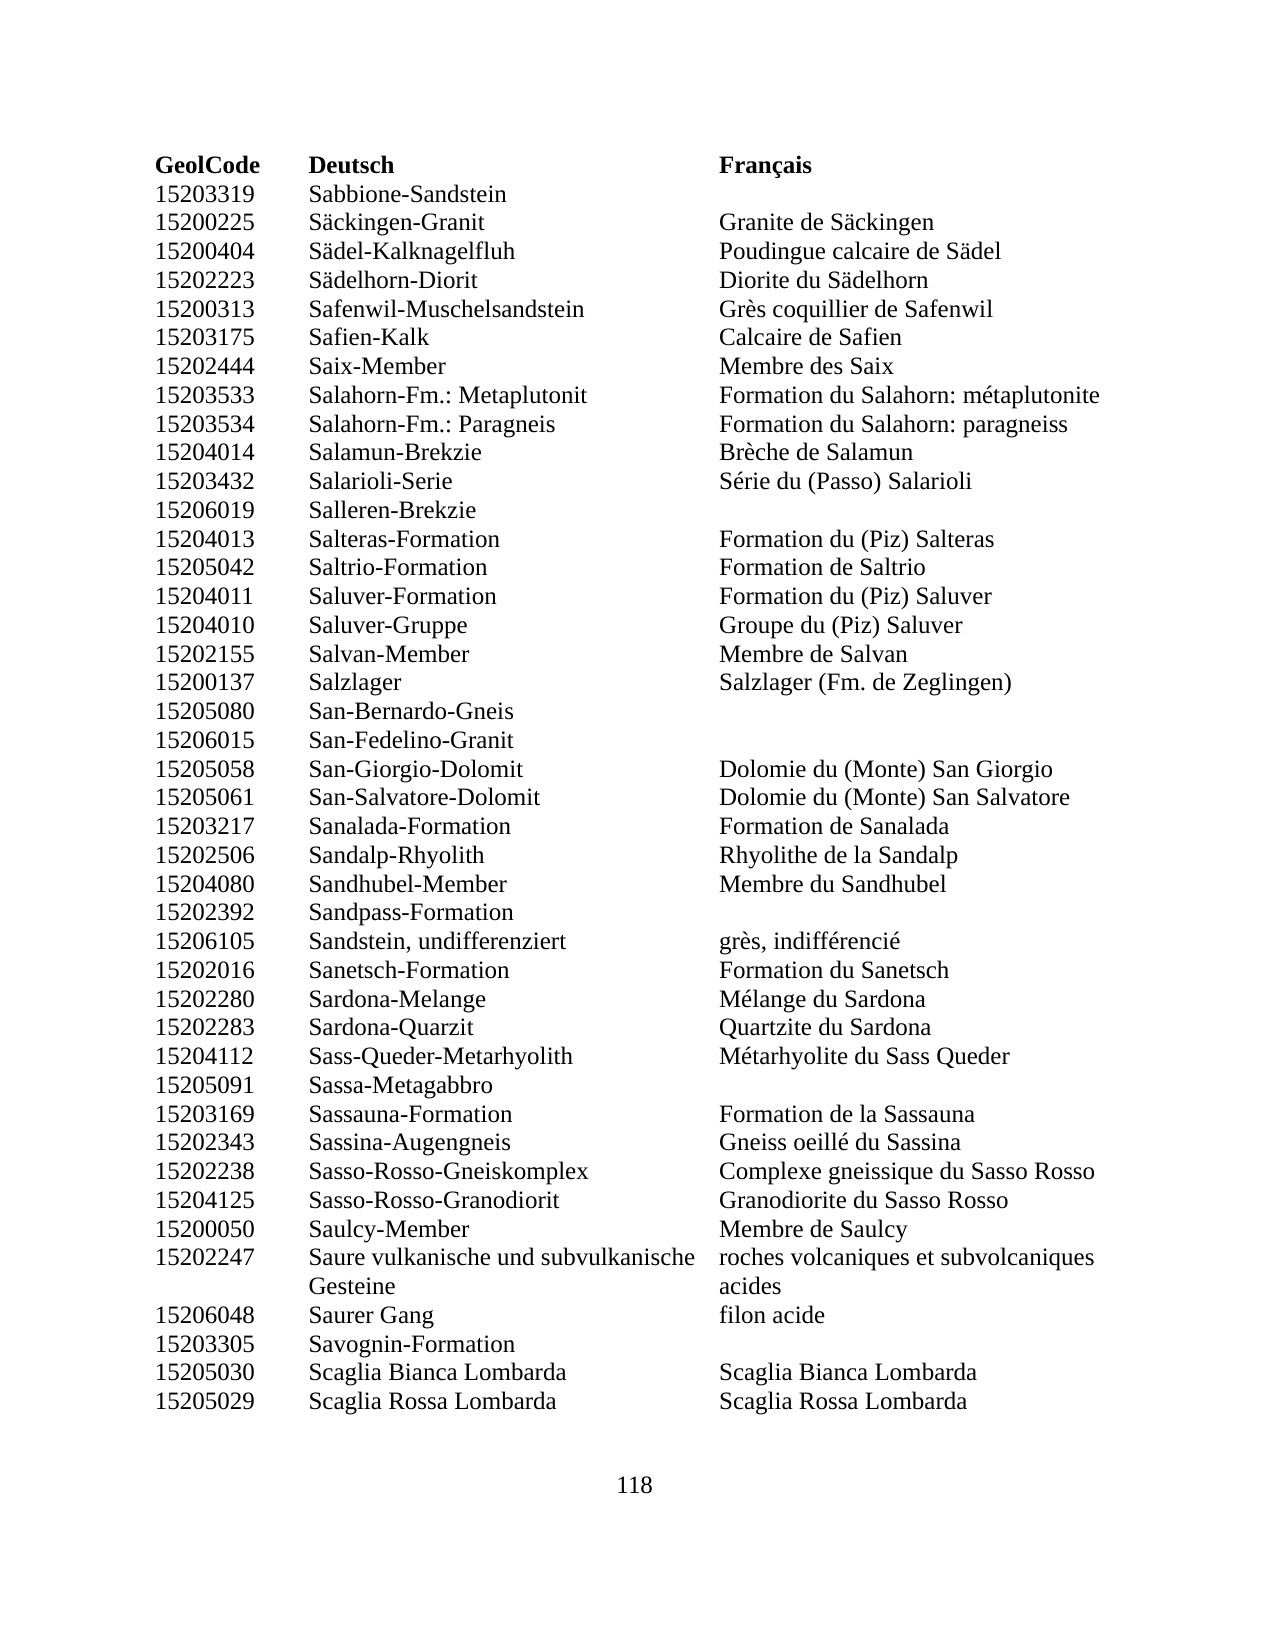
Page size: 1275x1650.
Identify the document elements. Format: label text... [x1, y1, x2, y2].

table_cell Safenwil-Muschelsandstein [304, 294, 714, 322]
table_cell Saix-Member [304, 351, 714, 380]
table_cell Diorite du Sädelhorn [714, 265, 1125, 294]
table_cell San-Bernardo-Gneis [304, 696, 714, 725]
table_cell 15205061 [150, 783, 304, 811]
table_cell 15205029 [150, 1386, 304, 1415]
table_cell 15205091 [150, 1070, 304, 1099]
table_cell San-Fedelino-Granit [304, 725, 714, 754]
table_cell 15204014 [150, 438, 304, 466]
table_cell Formation du (Piz) Salteras [714, 524, 1125, 552]
table_cell 15200404 [150, 236, 304, 265]
table_cell 15204125 [150, 1185, 304, 1214]
table_cell Sassina-Augengneis [304, 1128, 714, 1156]
table_cell Sandhubel-Member [304, 869, 714, 897]
table_cell Formation de la Sassauna [714, 1099, 1125, 1127]
table_cell 15200225 [150, 208, 304, 236]
table_cell 15203305 [150, 1329, 304, 1357]
table_cell Série du (Passo) Salarioli [714, 466, 1125, 495]
table_cell Membre du Sandhubel [714, 869, 1125, 897]
table_cell Sanalada-Formation [304, 811, 714, 840]
table_cell Groupe du (Piz) Saluver [714, 610, 1125, 639]
table_cell 15206015 [150, 725, 304, 754]
table_cell Savognin-Formation [304, 1329, 714, 1357]
table_cell Sardona-Melange [304, 984, 714, 1012]
table_cell Sassauna-Formation [304, 1099, 714, 1127]
table_cell Gneiss oeillé du Sassina [714, 1128, 1125, 1156]
table_cell 15202280 [150, 984, 304, 1012]
table_cell 15204080 [150, 869, 304, 897]
table_cell 15202016 [150, 955, 304, 984]
table_cell Scaglia Bianca Lombarda [304, 1358, 714, 1386]
table_cell Sabbione-Sandstein [304, 179, 714, 207]
table_cell Salarioli-Serie [304, 466, 714, 495]
table_cell 15200313 [150, 294, 304, 322]
table_cell 15203319 [150, 179, 304, 207]
table_cell [714, 898, 1125, 926]
table_cell Salahorn-Fm.: Paragneis [304, 409, 714, 437]
table_cell Sanetsch-Formation [304, 955, 714, 984]
table_cell 15205058 [150, 754, 304, 782]
table_cell Safien-Kalk [304, 323, 714, 351]
table_header GeolCode [150, 150, 304, 179]
table_cell Sassa-Metagabbro [304, 1070, 714, 1099]
table_cell Poudingue calcaire de Sädel [714, 236, 1125, 265]
table_cell Saurer Gang [304, 1300, 714, 1329]
table_cell 15202506 [150, 840, 304, 869]
table_cell Formation de Saltrio [714, 553, 1125, 581]
table_cell 15202155 [150, 639, 304, 667]
table_cell Rhyolithe de la Sandalp [714, 840, 1125, 869]
table_cell Complexe gneissique du Sasso Rosso [714, 1156, 1125, 1185]
table_cell Salteras-Formation [304, 524, 714, 552]
table_cell Formation du Salahorn: métaplutonite [714, 380, 1125, 409]
table_cell Granite de Säckingen [714, 208, 1125, 236]
table_cell Mélange du Sardona [714, 984, 1125, 1012]
table_cell Salzlager [304, 668, 714, 696]
table_cell [714, 1329, 1125, 1357]
table_cell 15205080 [150, 696, 304, 725]
table_cell 15202238 [150, 1156, 304, 1185]
table_cell [714, 179, 1125, 207]
table_cell Saulcy-Member [304, 1214, 714, 1242]
table_cell 15204010 [150, 610, 304, 639]
table_cell Membre de Saulcy [714, 1214, 1125, 1242]
table_cell 15203217 [150, 811, 304, 840]
table_cell Sardona-Quarzit [304, 1013, 714, 1041]
table_header Français [714, 150, 1125, 179]
table_cell Scaglia Rossa Lombarda [714, 1386, 1125, 1415]
table_cell [714, 725, 1125, 754]
table_cell 15203175 [150, 323, 304, 351]
table_cell Membre des Saix [714, 351, 1125, 380]
table_cell 15206019 [150, 495, 304, 524]
table_cell 15202283 [150, 1013, 304, 1041]
table_cell Brèche de Salamun [714, 438, 1125, 466]
table_cell 15203534 [150, 409, 304, 437]
table_cell Sädel-Kalknagelfluh [304, 236, 714, 265]
table_cell Formation du Salahorn: paragneiss [714, 409, 1125, 437]
table_cell Grès coquillier de Safenwil [714, 294, 1125, 322]
table_cell San-Giorgio-Dolomit [304, 754, 714, 782]
table_cell Sandalp-Rhyolith [304, 840, 714, 869]
table_cell [714, 1070, 1125, 1099]
table_cell Saluver-Formation [304, 581, 714, 610]
table_cell [714, 495, 1125, 524]
table_cell Sädelhorn-Diorit [304, 265, 714, 294]
table_cell grès, indifférencié [714, 926, 1125, 955]
table_cell 15203169 [150, 1099, 304, 1127]
table_cell 15203533 [150, 380, 304, 409]
table_cell Salahorn-Fm.: Metaplutonit [304, 380, 714, 409]
table_cell Formation de Sanalada [714, 811, 1125, 840]
table_cell Sasso-Rosso-Gneiskomplex [304, 1156, 714, 1185]
table_cell 15203432 [150, 466, 304, 495]
table_cell Scaglia Rossa Lombarda [304, 1386, 714, 1415]
table_cell 15202444 [150, 351, 304, 380]
table_cell Scaglia Bianca Lombarda [714, 1358, 1125, 1386]
table_cell 15202392 [150, 898, 304, 926]
table_cell Saltrio-Formation [304, 553, 714, 581]
table_cell 15202343 [150, 1128, 304, 1156]
table_cell Salzlager (Fm. de Zeglingen) [714, 668, 1125, 696]
table_cell Formation du Sanetsch [714, 955, 1125, 984]
table_cell Säckingen-Granit [304, 208, 714, 236]
table_cell 15205042 [150, 553, 304, 581]
table_cell 15204112 [150, 1041, 304, 1070]
table_cell 15206105 [150, 926, 304, 955]
table_cell [714, 696, 1125, 725]
table_cell Salvan-Member [304, 639, 714, 667]
table_cell Saluver-Gruppe [304, 610, 714, 639]
table_cell 15200137 [150, 668, 304, 696]
table_cell Dolomie du (Monte) San Salvatore [714, 783, 1125, 811]
table_cell 15202247 [150, 1243, 304, 1300]
table_cell Sandstein, undifferenziert [304, 926, 714, 955]
table_cell Sass-Queder-Metarhyolith [304, 1041, 714, 1070]
table_cell Dolomie du (Monte) San Giorgio [714, 754, 1125, 782]
table_cell Sandpass-Formation [304, 898, 714, 926]
table_cell 15206048 [150, 1300, 304, 1329]
table_cell San-Salvatore-Dolomit [304, 783, 714, 811]
table_cell 15204013 [150, 524, 304, 552]
table_cell 15202223 [150, 265, 304, 294]
table_cell Membre de Salvan [714, 639, 1125, 667]
table_cell 15200050 [150, 1214, 304, 1242]
table_cell 15205030 [150, 1358, 304, 1386]
table_cell filon acide [714, 1300, 1125, 1329]
table_cell Calcaire de Safien [714, 323, 1125, 351]
table_cell Sasso-Rosso-Granodiorit [304, 1185, 714, 1214]
table_cell Granodiorite du Sasso Rosso [714, 1185, 1125, 1214]
table_cell Quartzite du Sardona [714, 1013, 1125, 1041]
table_cell Salamun-Brekzie [304, 438, 714, 466]
table_cell 15204011 [150, 581, 304, 610]
table_cell Métarhyolite du Sass Queder [714, 1041, 1125, 1070]
table_cell Salleren-Brekzie [304, 495, 714, 524]
table_cell roches volcaniques et subvolcaniques acides [714, 1243, 1125, 1300]
table_header Deutsch [304, 150, 714, 179]
table_cell Saure vulkanische und subvulkanische Gesteine [304, 1243, 714, 1300]
table_cell Formation du (Piz) Saluver [714, 581, 1125, 610]
